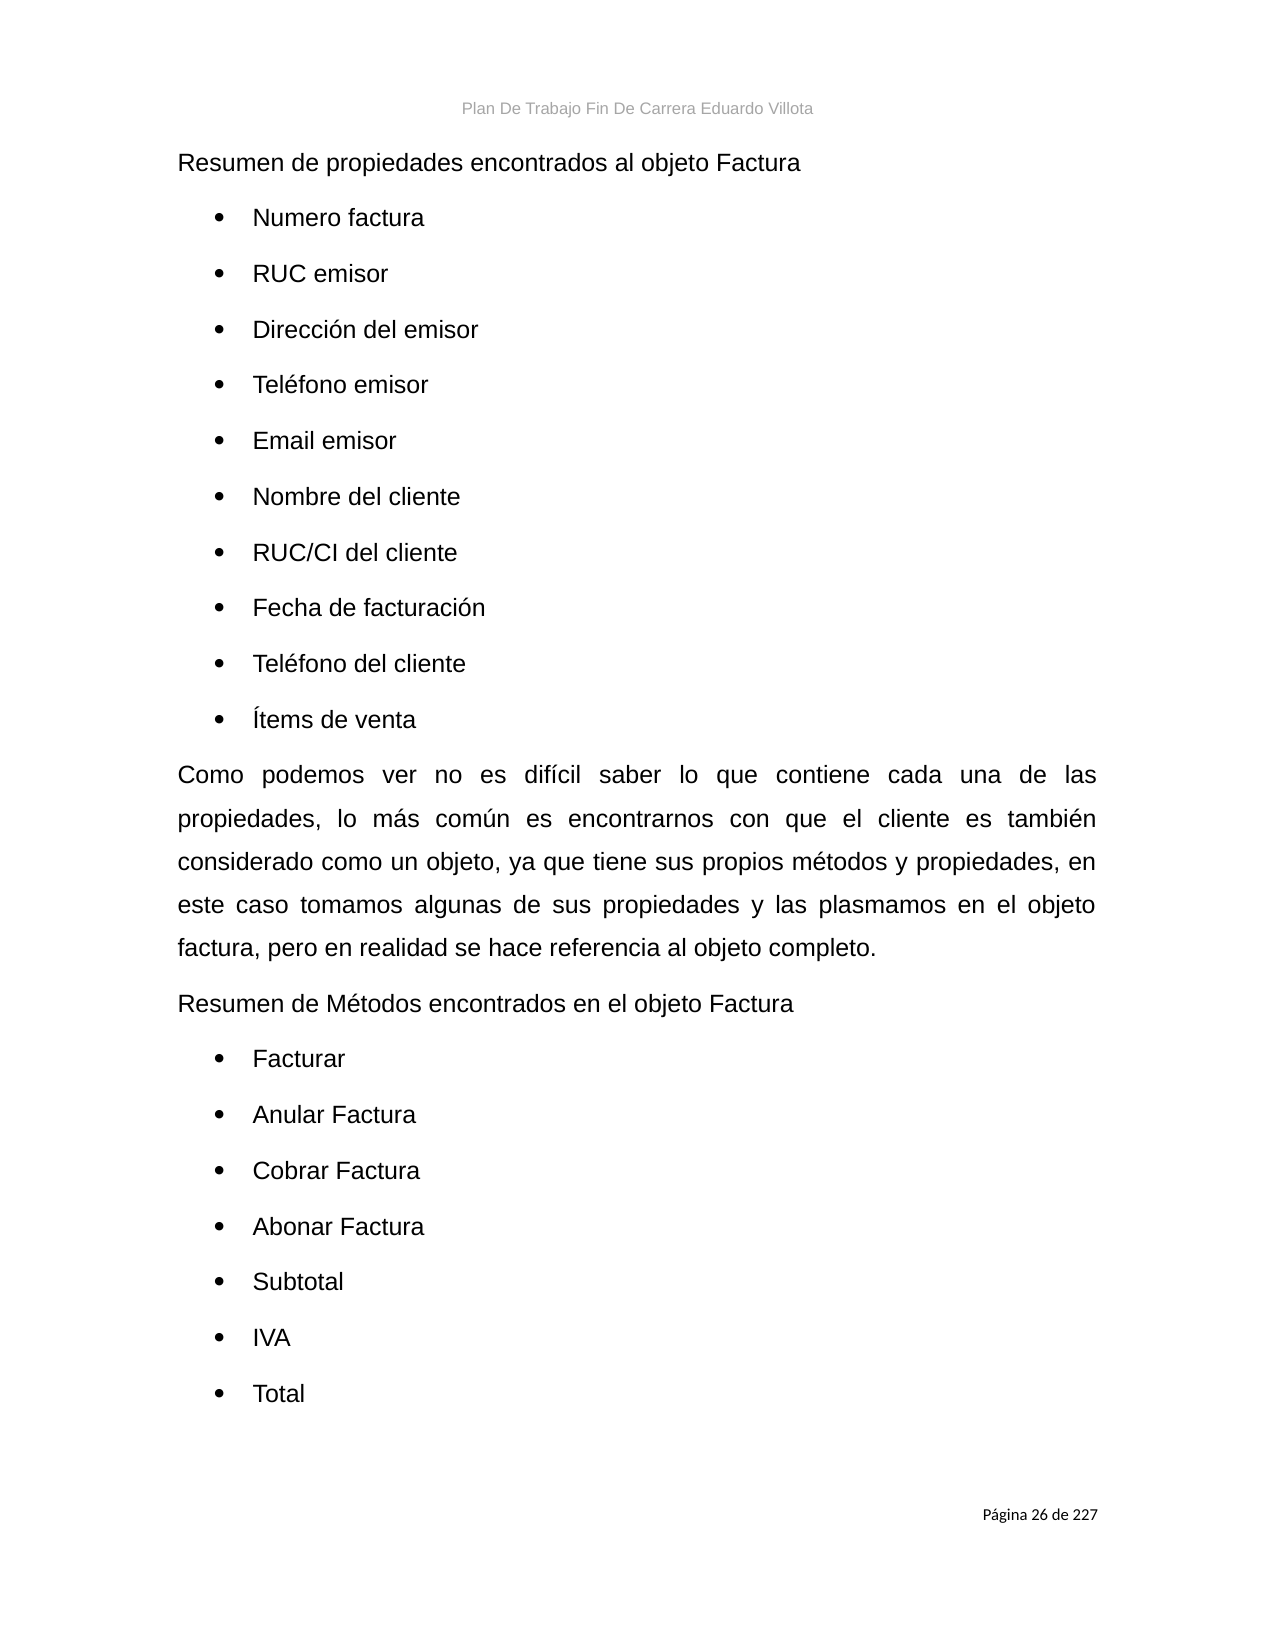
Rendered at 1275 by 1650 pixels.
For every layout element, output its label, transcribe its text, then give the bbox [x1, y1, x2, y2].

list Numero factura [215, 203, 1098, 232]
text Resumen de propiedades encontrados al objeto Factura [177, 148, 1098, 176]
list RUC emisor [215, 259, 1098, 288]
list Anular Factura [215, 1100, 1098, 1129]
list Nombre del cliente [215, 482, 1098, 511]
text Como podemos ver no es difícil saber lo que contiene cada una de las propiedades, lo más común es encontrarnos con que el cliente es también considerado como un objeto, ya que tiene sus propios métodos y propiedades, en este caso tomamos algunas de sus propiedades y las plasmamos en el objeto factura, pero en realidad se hace referencia al objeto completo. [177, 761, 1098, 962]
list RUC/CI del cliente [215, 538, 1098, 566]
list Ítems de venta [215, 705, 1098, 734]
list Total [215, 1379, 1098, 1407]
list Email emisor [215, 426, 1098, 455]
list Teléfono del cliente [215, 649, 1098, 678]
list Fecha de facturación [215, 593, 1098, 622]
list Facturar [215, 1044, 1098, 1073]
list Cobrar Factura [215, 1156, 1098, 1184]
list Teléfono emisor [215, 370, 1098, 399]
text Resumen de Métodos encontrados en el objeto Factura [177, 989, 1098, 1017]
list Abonar Factura [215, 1211, 1098, 1240]
list Dirección del emisor [215, 315, 1098, 343]
list Subtotal [215, 1267, 1098, 1296]
list IVA [215, 1323, 1098, 1352]
